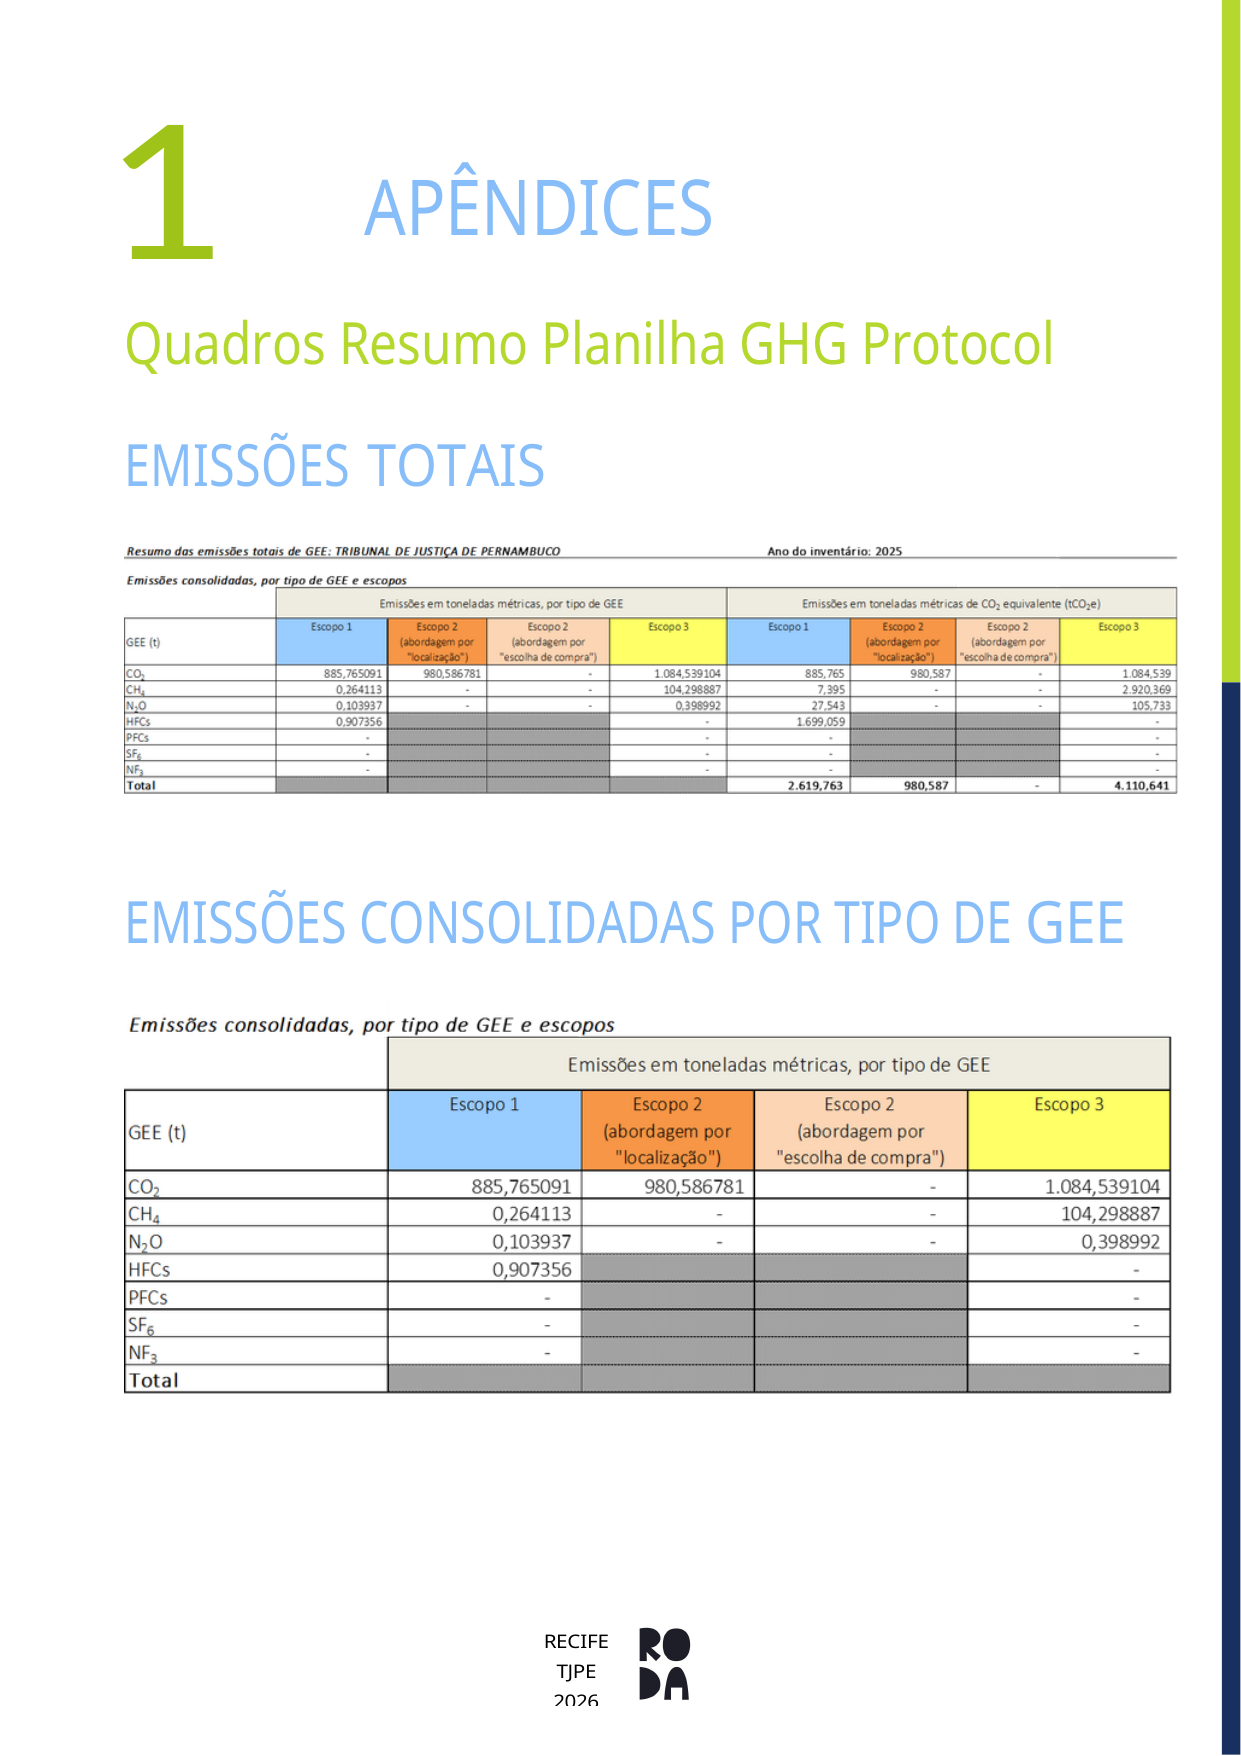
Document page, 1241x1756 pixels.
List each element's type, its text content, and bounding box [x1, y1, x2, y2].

subtitle EMISSÕES CONSOLIDADAS POR TIPO DE GEE [124, 885, 1163, 958]
subtitle EMISSÕES TOTAIS [124, 424, 1221, 503]
